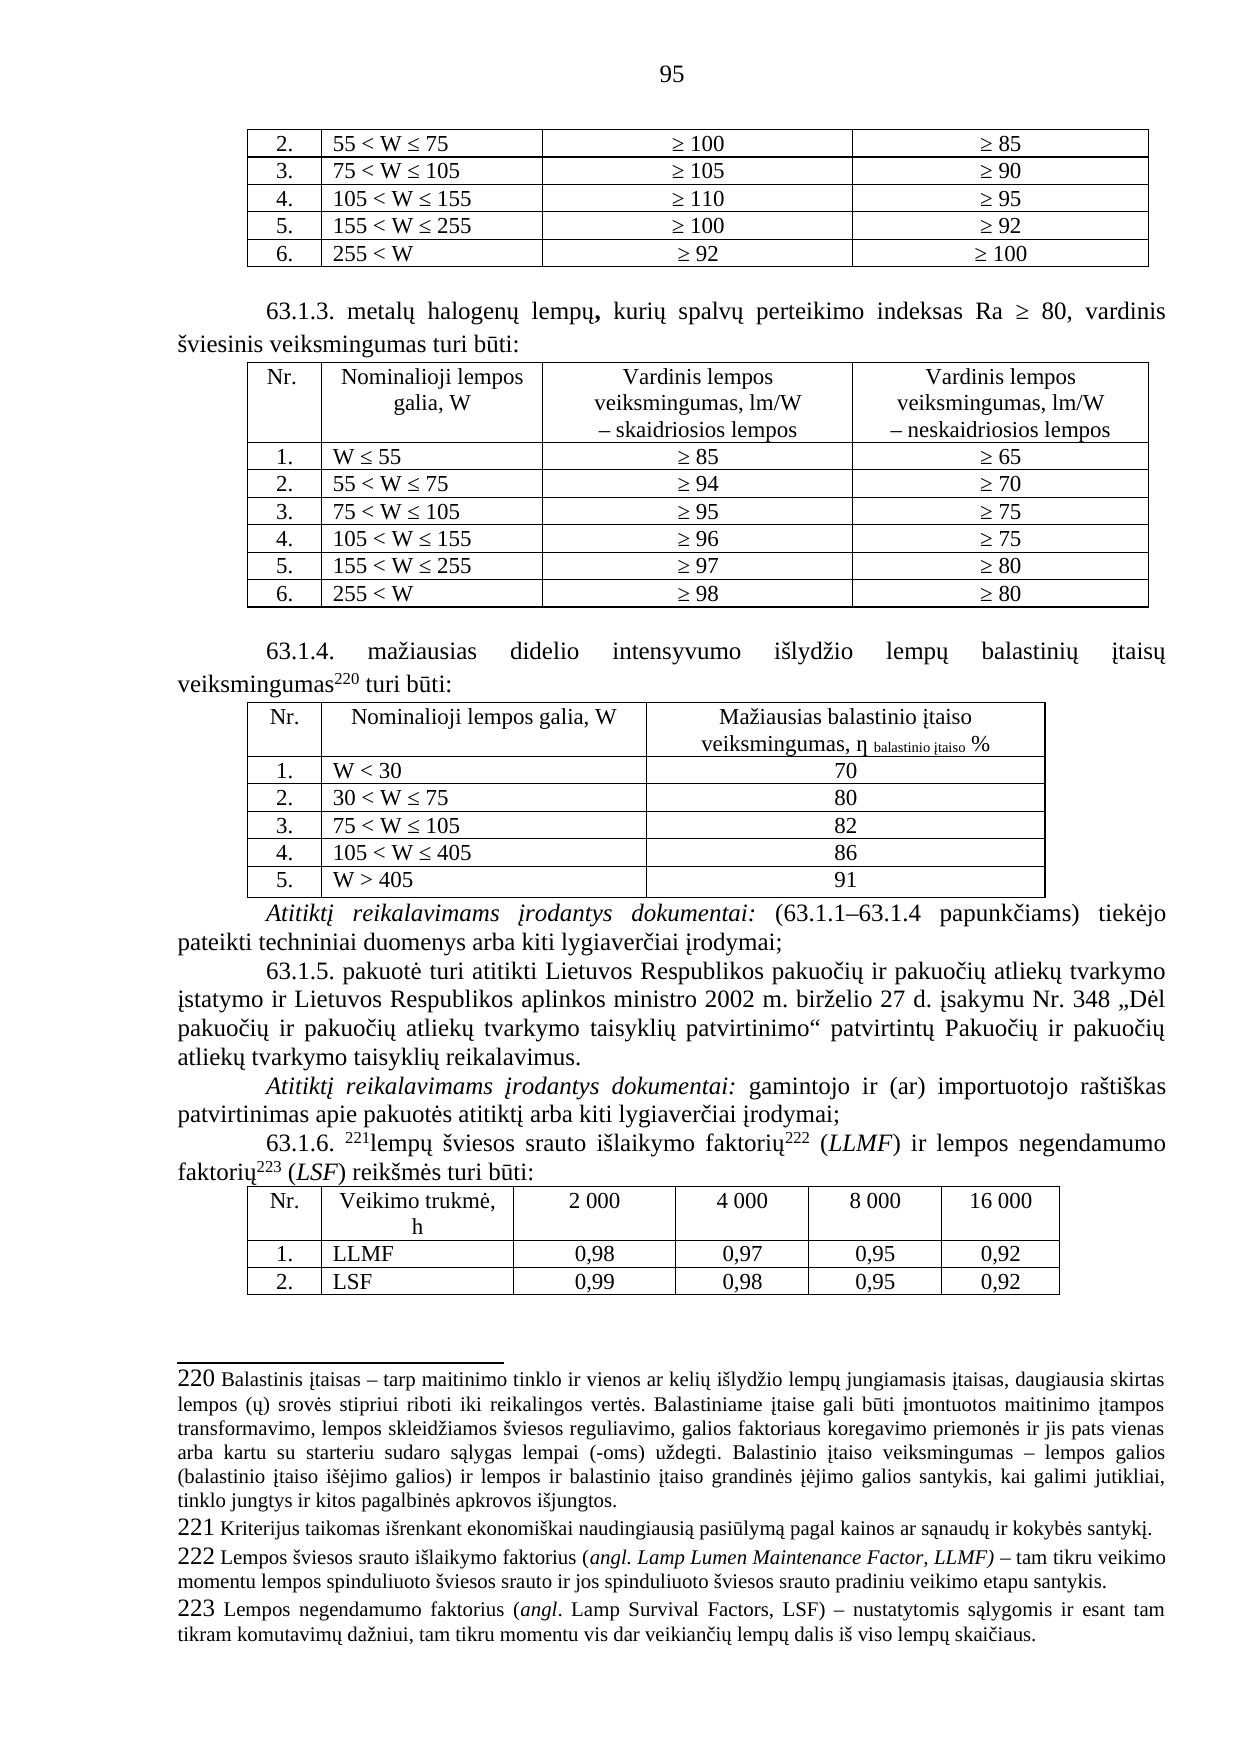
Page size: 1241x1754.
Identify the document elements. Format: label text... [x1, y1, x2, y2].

table_cell 0,98 [514, 1241, 675, 1267]
table_cell LLMF [322, 1241, 513, 1267]
table_header Vardinis lempos veiksmingumas, lm/W – skaidriosios lempos [543, 363, 852, 442]
table_cell 91 [647, 867, 1044, 897]
table_header Veikimo trukmė, h [322, 1187, 513, 1239]
table_cell 0,98 [676, 1268, 808, 1294]
table_cell LSF [322, 1268, 513, 1294]
table_cell ≥ 92 [853, 212, 1148, 239]
table_cell 155 < W ≤ 255 [322, 212, 542, 239]
table_cell ≥ 105 [543, 158, 852, 184]
table_cell 82 [647, 812, 1044, 838]
table_cell 0,92 [942, 1241, 1059, 1267]
text 63.1.4. mažiausias didelio intensyvumo išlydžio lempų balastinių įtaisų veiksmingumas turi būti: [177, 636, 1166, 698]
table_cell ≥ 100 [543, 130, 852, 156]
table_cell 2. [248, 1268, 321, 1294]
table_cell ≥ 94 [543, 470, 852, 497]
table_cell 3. [248, 812, 321, 838]
table_cell 86 [647, 839, 1044, 866]
table_cell 3. [248, 158, 321, 184]
table_cell ≥ 75 [853, 525, 1148, 552]
table_cell 55 < W ≤ 75 [322, 470, 542, 497]
table_cell 70 [647, 757, 1044, 783]
text 63.1.3. metalų halogenų lempų, kurių spalvų perteikimo indeksas Ra ≥ 80, vardinis šviesinis veiksmingumas turi būti: [177, 296, 1166, 358]
table_header Vardinis lempos veiksmingumas, lm/W – neskaidriosios lempos [853, 363, 1148, 442]
table_cell 75 < W ≤ 105 [322, 158, 542, 184]
table_cell 2. [248, 470, 321, 497]
text Atitiktį reikalavimams įrodantys dokumentai: gamintojo ir (ar) importuotojo raštiškas patvirtinimas apie pakuotės atitiktį arba kiti lygiaverčiai įrodymai; [177, 1071, 1166, 1128]
table_cell 0,99 [514, 1268, 675, 1294]
table_header Nominalioji lempos galia, W [322, 703, 646, 756]
table_cell 30 < W ≤ 75 [322, 784, 646, 811]
table_cell 6. [248, 580, 321, 606]
table_cell 5. [248, 553, 321, 579]
text Balastinis įtaisas – tarp maitinimo tinklo ir vienos ar kelių išlydžio lempų jungiamasis įtaisas, daugiausia skirtas lempos (ų) srovės stipriui riboti iki reikalingos vertės. Balastiniame įtaise gali būti įmontuotos maitinimo įtampos transformavimo, lempos skleidžiamos šviesos reguliavimo, galios faktoriaus koregavimo priemonės ir jis pats vienas arba kartu su starteriu sudaro sąlygas lempai (-oms) uždegti. Balastinio įtaiso veiksmingumas – lempos galios (balastinio įtaiso išėjimo galios) ir lempos ir balastinio įtaiso grandinės įėjimo galios santykis, kai galimi jutikliai, tinklo jungtys ir kitos pagalbinės apkrovos išjungtos. [177, 1363, 1166, 1512]
table_header 2 000 [514, 1187, 675, 1239]
text Lempos šviesos srauto išlaikymo faktorius (angl. Lamp Lumen Maintenance Factor, LLMF) – tam tikru veikimo momentu lempos spinduliuoto šviesos srauto ir jos spinduliuoto šviesos srauto pradiniu veikimo etapu santykis. [177, 1541, 1166, 1593]
table_header Nr. [248, 1187, 321, 1239]
table_cell ≥ 95 [543, 498, 852, 524]
table_header Nr. [248, 703, 321, 756]
table_cell 255 < W [322, 240, 542, 266]
table_cell ≥ 90 [853, 158, 1148, 184]
table_cell 2. [248, 130, 321, 156]
table_cell 80 [647, 784, 1044, 811]
table_cell 75 < W ≤ 105 [322, 812, 646, 838]
table_cell 105 < W ≤ 155 [322, 525, 542, 552]
table_cell 0,95 [809, 1241, 941, 1267]
table_cell ≥ 100 [543, 212, 852, 239]
table_cell 5. [248, 212, 321, 239]
table_cell 75 < W ≤ 105 [322, 498, 542, 524]
table_cell ≥ 97 [543, 553, 852, 579]
table_cell 0,92 [942, 1268, 1059, 1294]
table_cell 255 < W [322, 580, 542, 606]
table_cell ≥ 100 [853, 240, 1148, 266]
table_cell 6. [248, 240, 321, 266]
table_cell ≥ 96 [543, 525, 852, 552]
table_cell 4. [248, 839, 321, 866]
table_cell ≥ 80 [853, 553, 1148, 579]
table_cell ≥ 65 [853, 443, 1148, 469]
table_cell ≥ 80 [853, 580, 1148, 606]
table_cell 155 < W ≤ 255 [322, 553, 542, 579]
table_cell W ≤ 55 [322, 443, 542, 469]
table_cell 4. [248, 185, 321, 211]
table_cell 105 < W ≤ 155 [322, 185, 542, 211]
table_cell ≥ 110 [543, 185, 852, 211]
table_cell 55 < W ≤ 75 [322, 130, 542, 156]
table_cell ≥ 75 [853, 498, 1148, 524]
table_cell 105 < W ≤ 405 [322, 839, 646, 866]
table_header Nr. [248, 363, 321, 442]
table_cell 3. [248, 498, 321, 524]
table_header 4 000 [676, 1187, 808, 1239]
table_cell 5. [248, 867, 321, 897]
table_cell 1. [248, 443, 321, 469]
table_cell 1. [248, 757, 321, 783]
table_cell ≥ 85 [853, 130, 1148, 156]
table_cell W < 30 [322, 757, 646, 783]
table_cell ≥ 85 [543, 443, 852, 469]
table_cell 0,95 [809, 1268, 941, 1294]
table_cell 4. [248, 525, 321, 552]
table_cell 0,97 [676, 1241, 808, 1267]
table_header Mažiausias balastinio įtaiso veiksmingumas, ƞ balastinio įtaiso % [647, 703, 1044, 756]
table_cell ≥ 92 [543, 240, 852, 266]
text Atitiktį reikalavimams įrodantys dokumentai: (63.1.1–63.1.4 papunkčiams) tiekėjo pateikti techniniai duomenys arba kiti lygiaverčiai įrodymai; [177, 898, 1166, 956]
text Kriterijus taikomas išrenkant ekonomiškai naudingiausią pasiūlymą pagal kainos ar sąnaudų ir kokybės santykį. [177, 1512, 1166, 1541]
table_cell 1. [248, 1241, 321, 1267]
text 63.1.6. lempų šviesos srauto išlaikymo faktorių (LLMF) ir lempos negendamumo faktorių (LSF) reikšmės turi būti: [177, 1128, 1166, 1186]
table_header 16 000 [942, 1187, 1059, 1239]
table_cell ≥ 70 [853, 470, 1148, 497]
table_cell W > 405 [322, 867, 646, 897]
table_cell ≥ 98 [543, 580, 852, 606]
text Lempos negendamumo faktorius (angl. Lamp Survival Factors, LSF) – nustatytomis sąlygomis ir esant tam tikram komutavimų dažniui, tam tikru momentu vis dar veikiančių lempų dalis iš viso lempų skaičiaus. [177, 1593, 1166, 1646]
text 63.1.5. pakuotė turi atitikti Lietuvos Respublikos pakuočių ir pakuočių atliekų tvarkymo įstatymo ir Lietuvos Respublikos aplinkos ministro 2002 m. birželio 27 d. įsakymu Nr. 348 „Dėl pakuočių ir pakuočių atliekų tvarkymo taisyklių patvirtinimo“ patvirtintų Pakuočių ir pakuočių atliekų tvarkymo taisyklių reikalavimus. [177, 956, 1166, 1071]
table_cell ≥ 95 [853, 185, 1148, 211]
table_header 8 000 [809, 1187, 941, 1239]
table_header Nominalioji lempos galia, W [322, 363, 542, 442]
table_cell 2. [248, 784, 321, 811]
